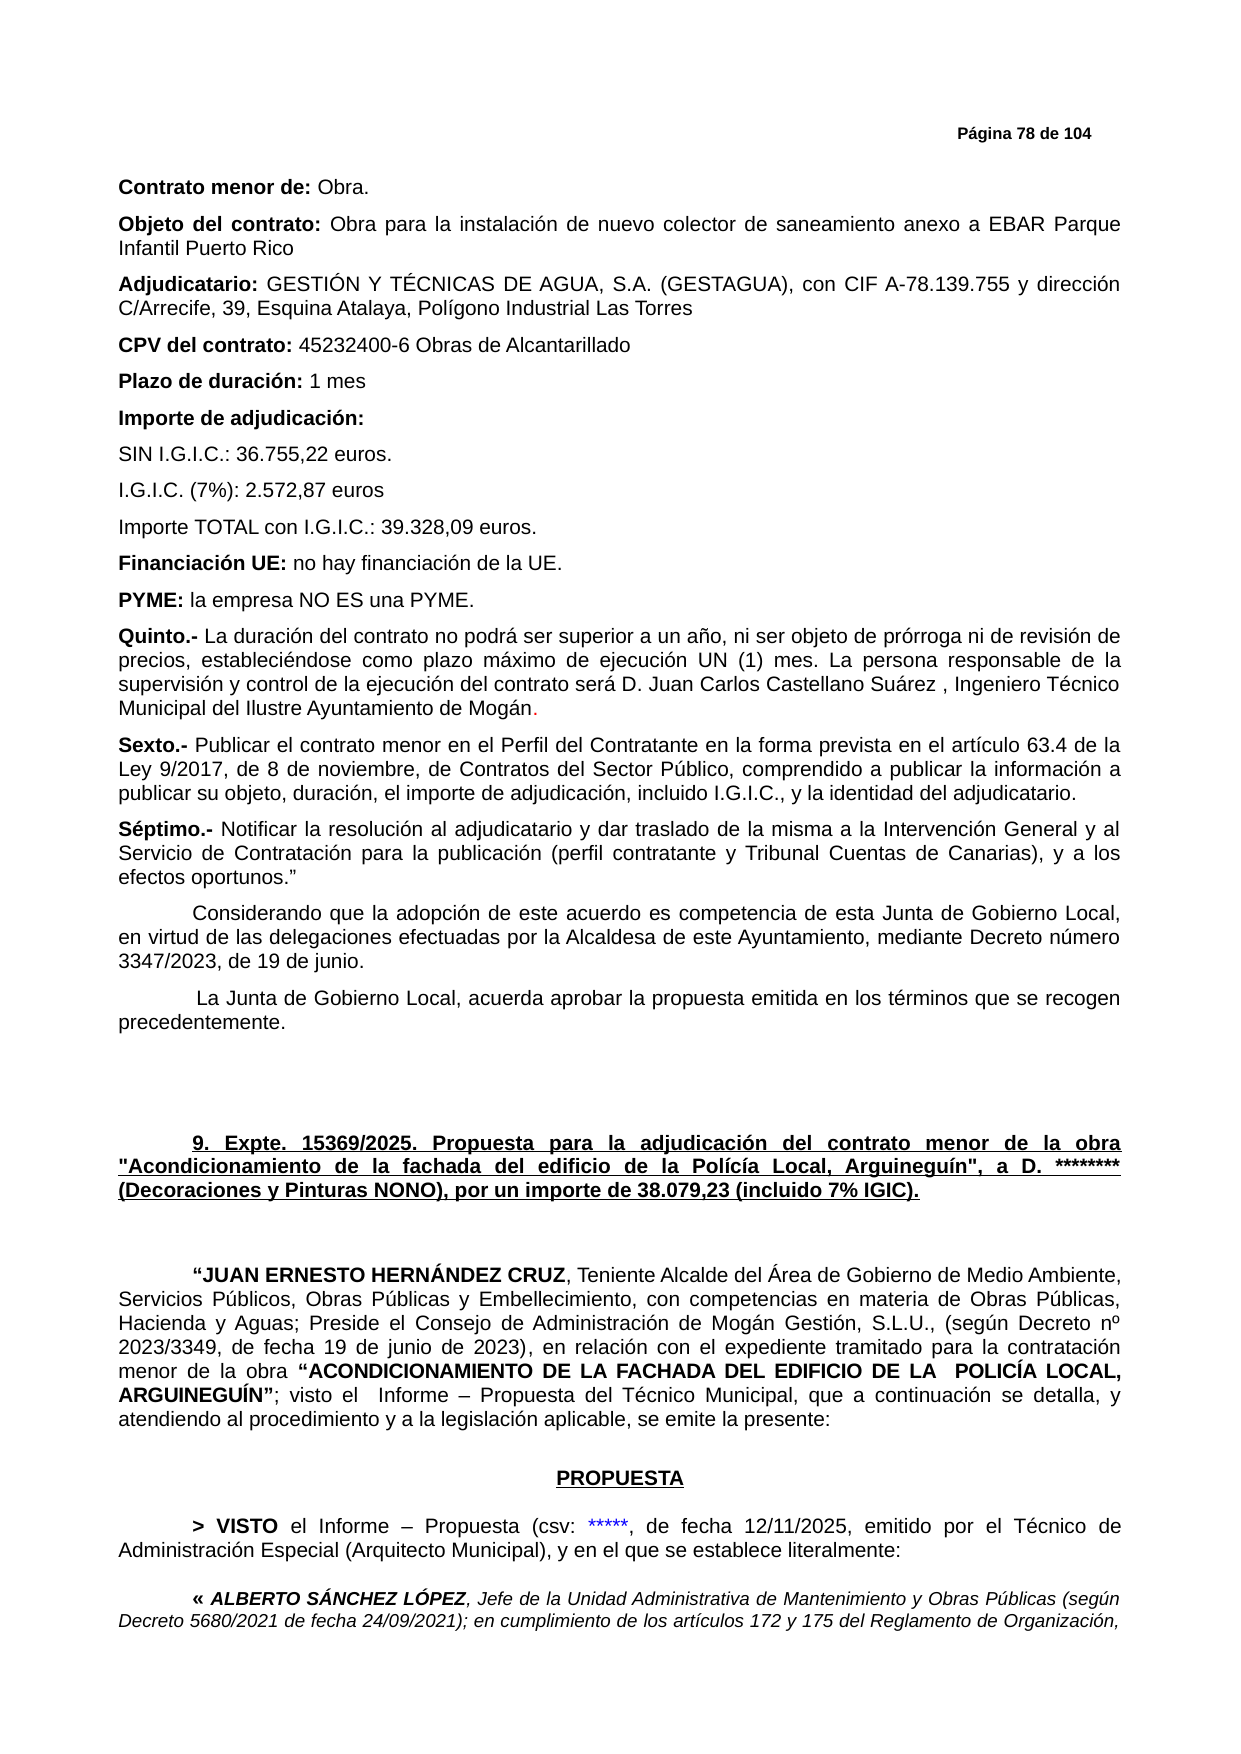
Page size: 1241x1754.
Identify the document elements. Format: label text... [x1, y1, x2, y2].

text Quinto.- La duración del contrato no podrá ser superior a un año, ni ser objeto de prórroga ni de revisión de precios, estableciéndose como plazo máximo de ejecución UN (1) mes. La persona responsable de la supervisión y control de la ejecución del contrato será D. Juan Carlos Castellano Suárez , Ingeniero Técnico Municipal del Ilustre Ayuntamiento de Mogán. [118, 624, 1122, 720]
text Financiación UE: no hay financiación de la UE. [118, 551, 1122, 575]
text Séptimo.- Notificar la resolución al adjudicatario y dar traslado de la misma a la Intervención General y al Servicio de Contratación para la publicación (perfil contratante y Tribunal Cuentas de Canarias), y a los efectos oportunos.” [118, 817, 1122, 889]
text Plazo de duración: 1 mes [118, 369, 1122, 393]
text I.G.I.C. (7%): 2.572,87 euros [118, 478, 1122, 502]
text Importe de adjudicación: [118, 405, 1122, 429]
text Considerando que la adopción de este acuerdo es competencia de esta Junta de Gobierno Local, en virtud de las delegaciones efectuadas por la Alcaldesa de este Ayuntamiento, mediante Decreto número 3347/2023, de 19 de junio. [118, 901, 1122, 973]
text Adjudicatario: GESTIÓN Y TÉCNICAS DE AGUA, S.A. (GESTAGUA), con CIF A-78.139.755 y dirección C/Arrecife, 39, Esquina Atalaya, Polígono Industrial Las Torres [118, 272, 1122, 320]
text SIN I.G.I.C.: 36.755,22 euros. [118, 442, 1122, 466]
text Objeto del contrato: Obra para la instalación de nuevo colector de saneamiento anexo a EBAR Parque Infantil Puerto Rico [118, 212, 1122, 259]
text La Junta de Gobierno Local, acuerda aprobar la propuesta emitida en los términos que se recogen precedentemente. [118, 986, 1122, 1033]
text PROPUESTA [118, 1466, 1122, 1490]
text CPV del contrato: 45232400-6 Obras de Alcantarillado [118, 332, 1122, 356]
text > VISTO el Informe – Propuesta (csv: *****, de fecha 12/11/2025, emitido por el Técnico de Administración Especial (Arquitecto Municipal), y en el que se establece literalmente: [118, 1514, 1122, 1562]
text 9. Expte. 15369/2025. Propuesta para la adjudicación del contrato menor de la obra "Acondicionamiento de la fachada del edificio de la Polícía Local, Arguineguín", a D. ******** (Decoraciones y Pinturas NONO), por un importe de 38.079,23 (incluido 7% IGIC). [118, 1130, 1122, 1202]
text Contrato menor de: Obra. [118, 175, 1122, 199]
text « ALBERTO SÁNCHEZ LÓPEZ, Jefe de la Unidad Administrativa de Mantenimiento y Obras Públicas (según Decreto 5680/2021 de fecha 24/09/2021); en cumplimiento de los artículos 172 y 175 del Reglamento de Organización, [118, 1586, 1122, 1632]
text Sexto.- Publicar el contrato menor en el Perfil del Contratante en la forma prevista en el artículo 63.4 de la Ley 9/2017, de 8 de noviembre, de Contratos del Sector Público, comprendido a publicar la información a publicar su objeto, duración, el importe de adjudicación, incluido I.G.I.C., y la identidad del adjudicatario. [118, 732, 1122, 804]
text Importe TOTAL con I.G.I.C.: 39.328,09 euros. [118, 515, 1122, 539]
text PYME: la empresa NO ES una PYME. [118, 588, 1122, 612]
text “JUAN ERNESTO HERNÁNDEZ CRUZ, Teniente Alcalde del Área de Gobierno de Medio Ambiente, Servicios Públicos, Obras Públicas y Embellecimiento, con competencias en materia de Obras Públicas, Hacienda y Aguas; Preside el Consejo de Administración de Mogán Gestión, S.L.U., (según Decreto nº 2023/3349, de fecha 19 de junio de 2023), en relación con el expediente tramitado para la contratación menor de la obra “ACONDICIONAMIENTO DE LA FACHADA DEL EDIFICIO DE LA POLICÍA LOCAL, ARGUINEGUÍN”; visto el Informe – Propuesta del Técnico Municipal, que a continuación se detalla, y atendiendo al procedimiento y a la legislación aplicable, se emite la presente: [118, 1263, 1122, 1430]
